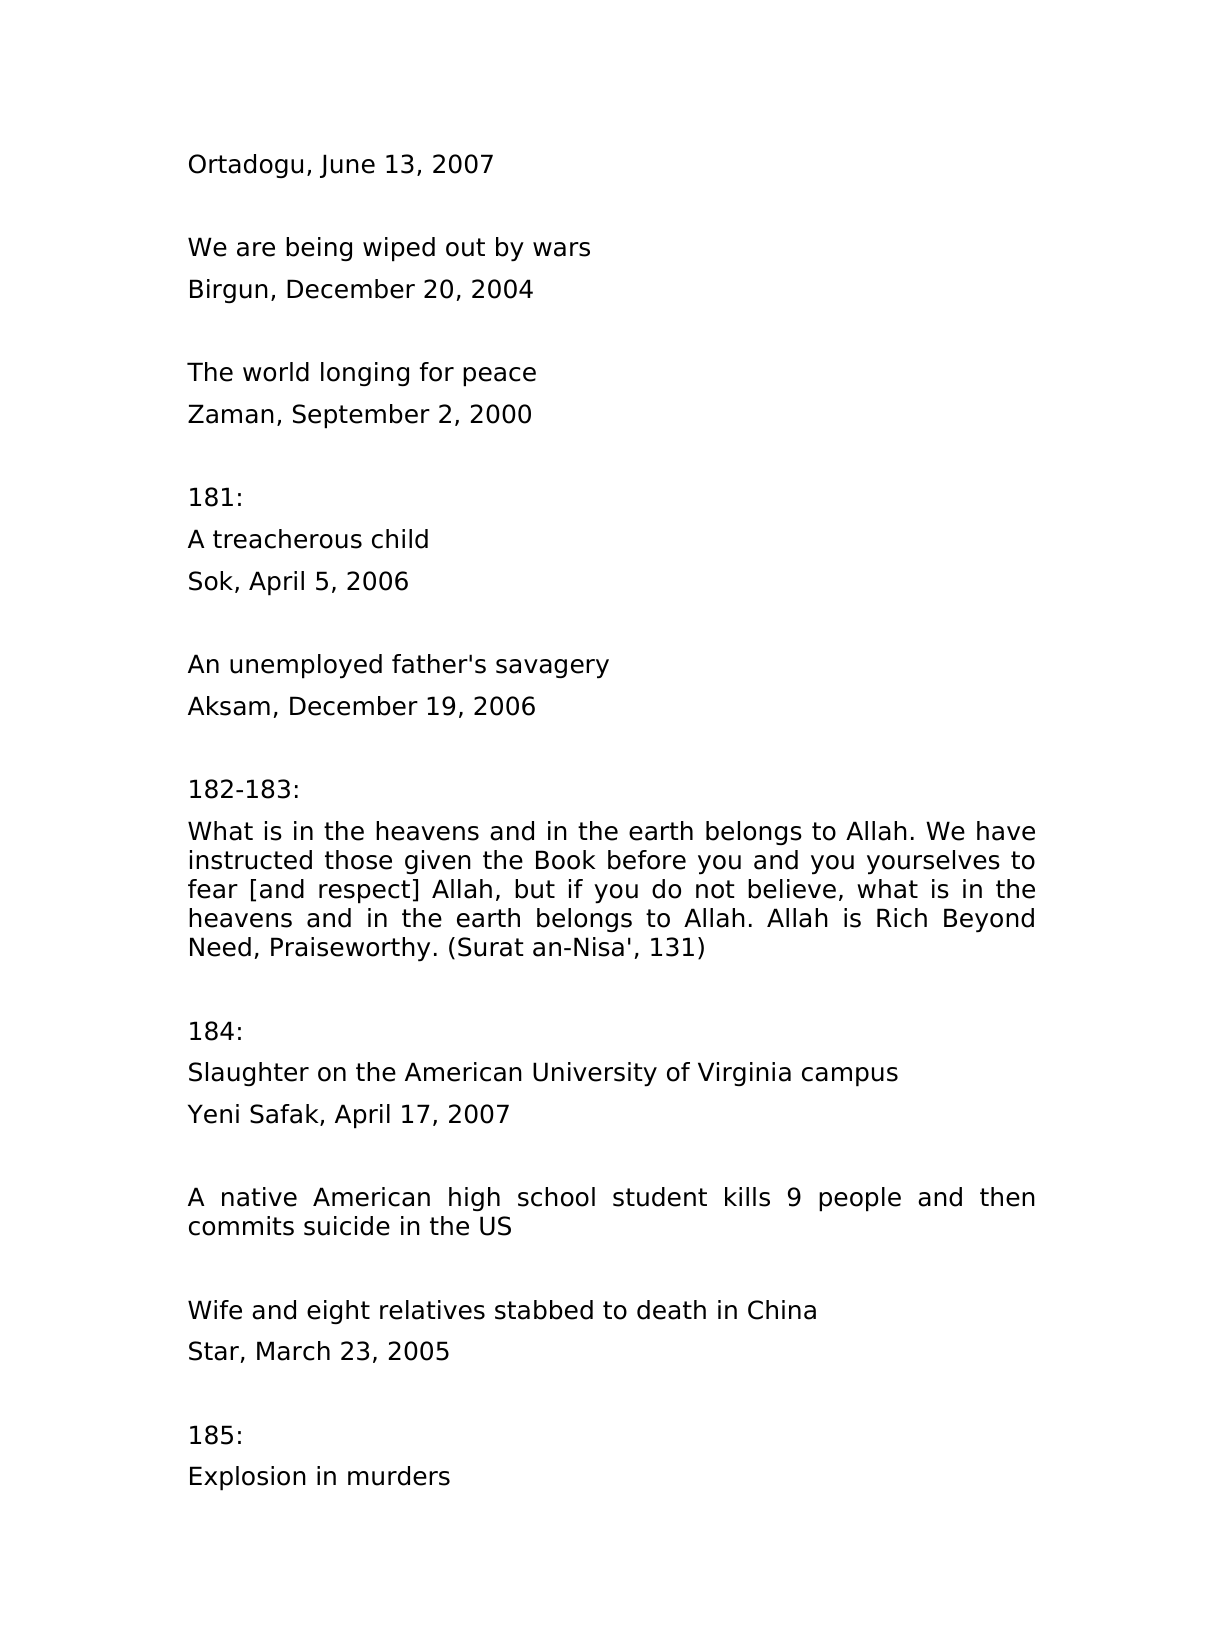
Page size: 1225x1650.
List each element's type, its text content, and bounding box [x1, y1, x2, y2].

text 184: [187, 1017, 1037, 1046]
text Zaman, September 2, 2000 [187, 400, 1037, 429]
text An unemployed father's savagery [187, 650, 1037, 679]
text The world longing for peace [187, 358, 1037, 387]
text 181: [187, 483, 1037, 512]
text 182-183: [187, 775, 1037, 804]
text Sok, April 5, 2006 [187, 567, 1037, 596]
text What is in the heavens and in the earth belongs to Allah. We have instructed those given the Book before you and you yourselves to fear [and respect] Allah, but if you do not believe, what is in the heavens and in the earth belongs to Allah. Allah is Rich Beyond Need, Praiseworthy. (Surat an-Nisa', 131) [187, 817, 1037, 962]
text Wife and eight relatives stabbed to death in China [187, 1296, 1037, 1325]
text Slaughter on the American University of Virginia campus [187, 1058, 1037, 1087]
text Ortadogu, June 13, 2007 [187, 150, 1037, 179]
text Yeni Safak, April 17, 2007 [187, 1100, 1037, 1129]
text A native American high school student kills 9 people and then commits suicide in the US [187, 1183, 1037, 1242]
text 185: [187, 1421, 1037, 1450]
text Aksam, December 19, 2006 [187, 692, 1037, 721]
text We are being wiped out by wars [187, 233, 1037, 262]
text Birgun, December 20, 2004 [187, 275, 1037, 304]
text A treacherous child [187, 525, 1037, 554]
text Explosion in murders [187, 1462, 1037, 1492]
text Star, March 23, 2005 [187, 1337, 1037, 1367]
